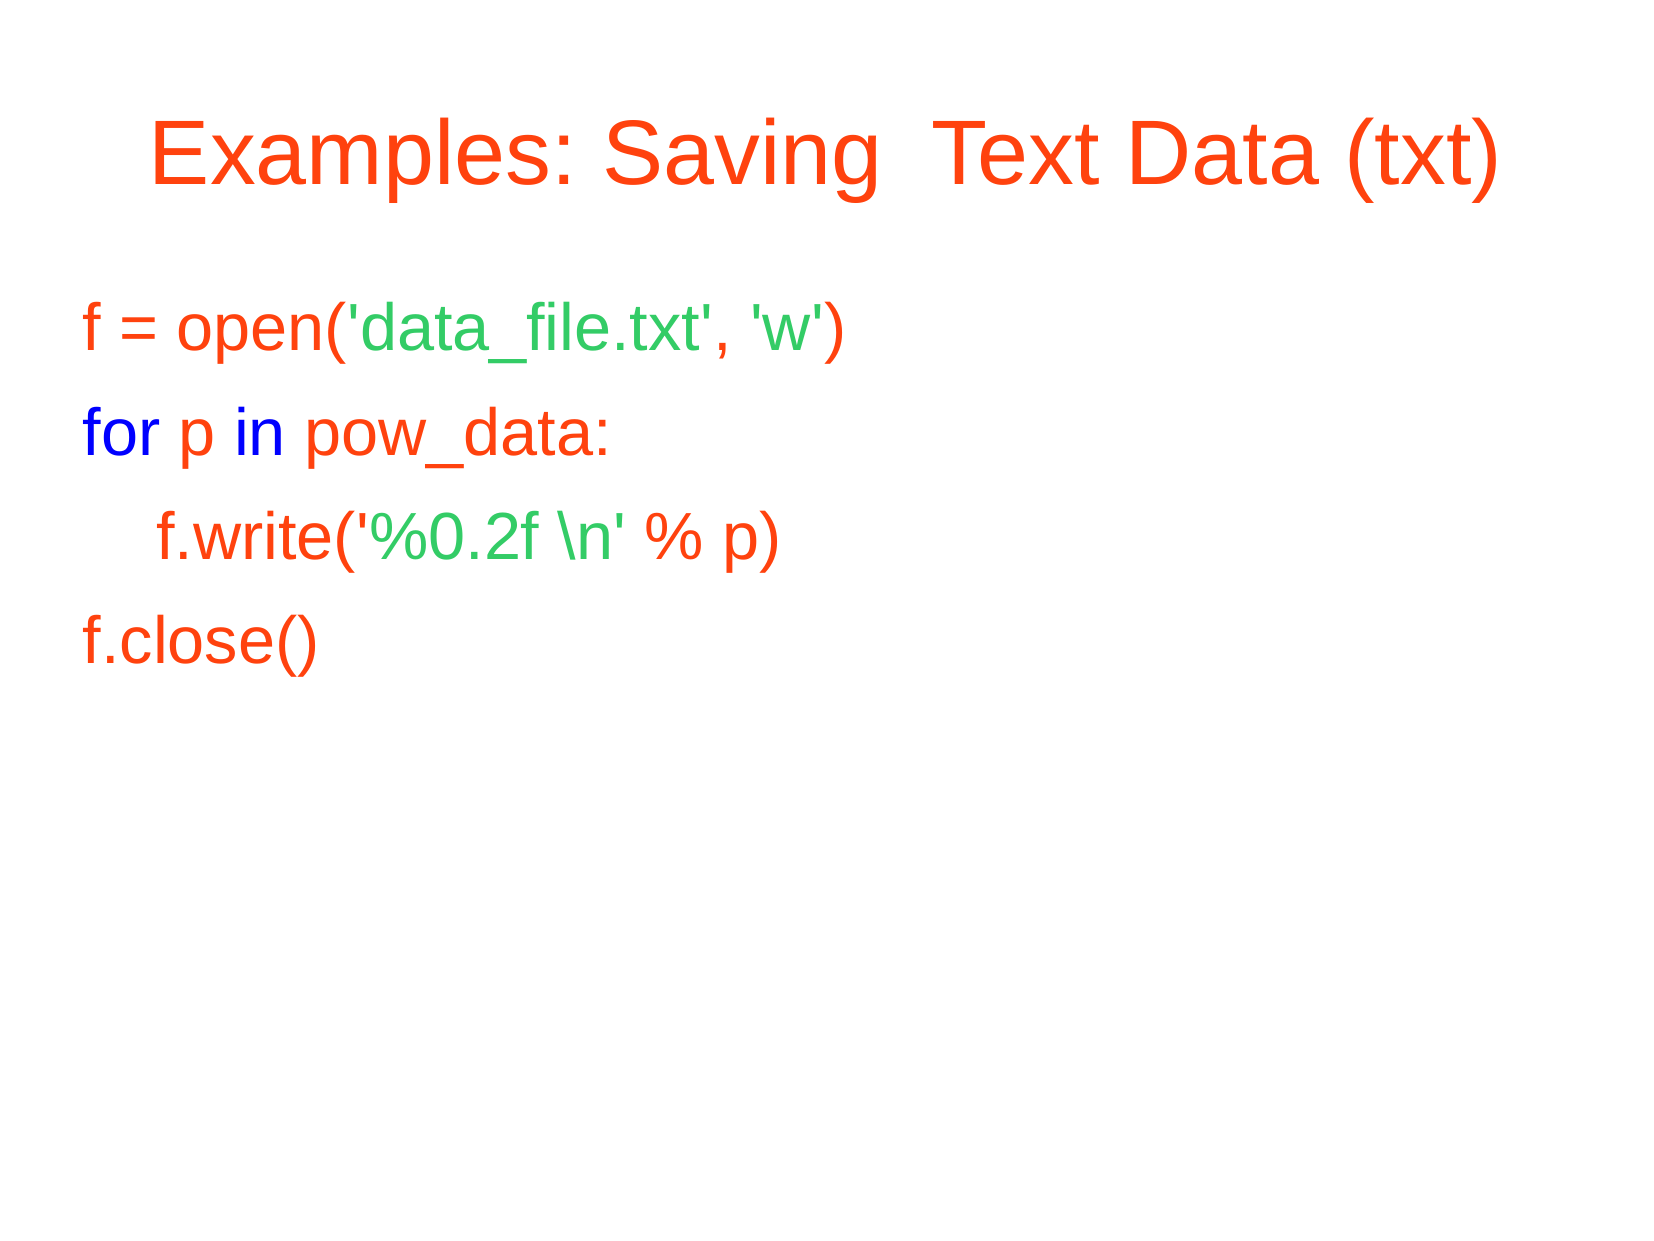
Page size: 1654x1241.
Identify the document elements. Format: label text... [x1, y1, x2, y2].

title Examples: Saving Text Data (txt) [82, 49, 1571, 257]
list f = open('data_file.txt', 'w') for p in pow_data: f.write('%0.2f \n' % p) f.close() [82, 290, 1571, 1109]
